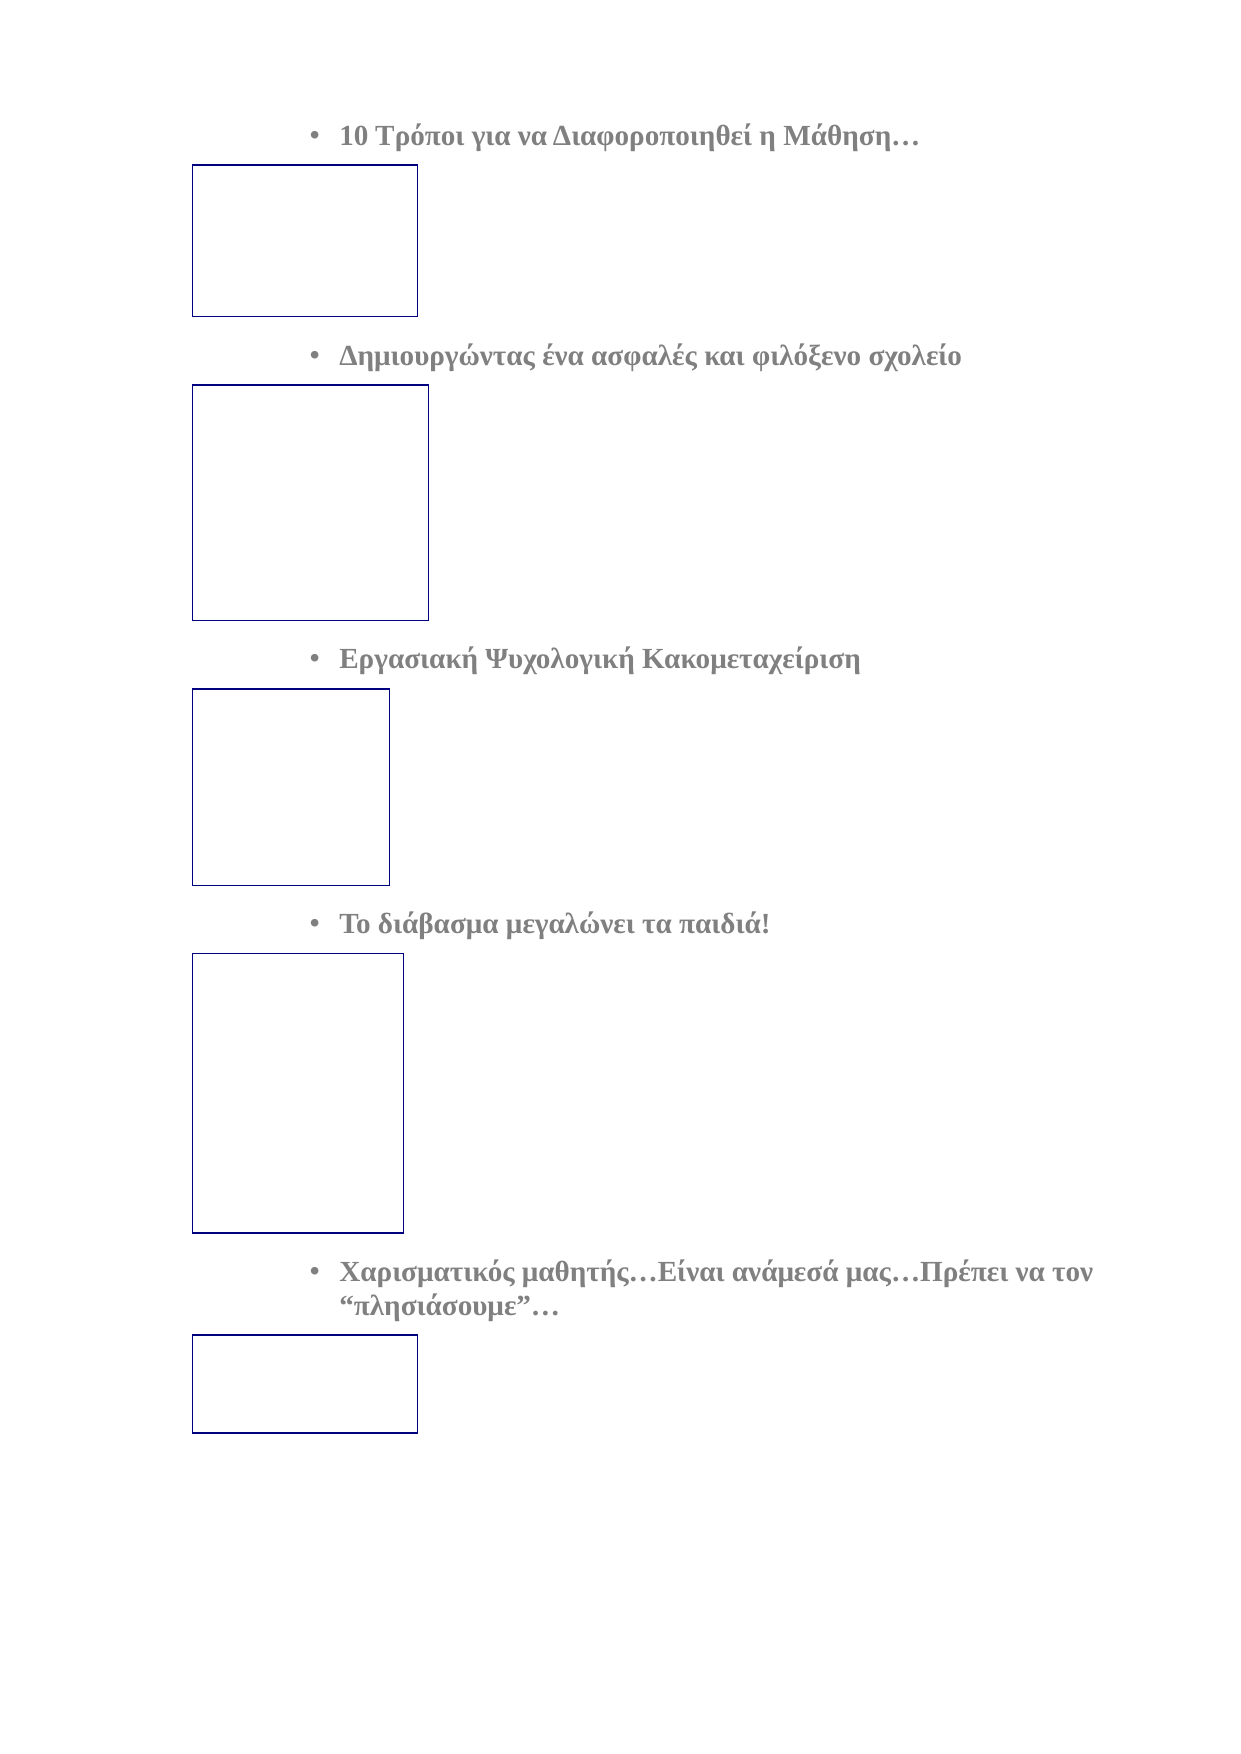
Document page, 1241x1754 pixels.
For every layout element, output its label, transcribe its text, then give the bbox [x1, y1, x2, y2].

subtitle 10 Τρόποι για να Διαφοροποιηθεί η Μάθηση… [309, 118, 1122, 152]
subtitle Χαρισματικός μαθητής…Είναι ανάμεσά μας…Πρέπει να τον “πλησιάσουμε”… [309, 1254, 1122, 1321]
subtitle Εργασιακή Ψυχολογική Κακομεταχείριση [309, 642, 1122, 675]
subtitle Το διάβασμα μεγαλώνει τα παιδιά! [309, 907, 1122, 940]
subtitle Δημιουργώντας ένα ασφαλές και φιλόξενο σχολείο [309, 338, 1122, 371]
